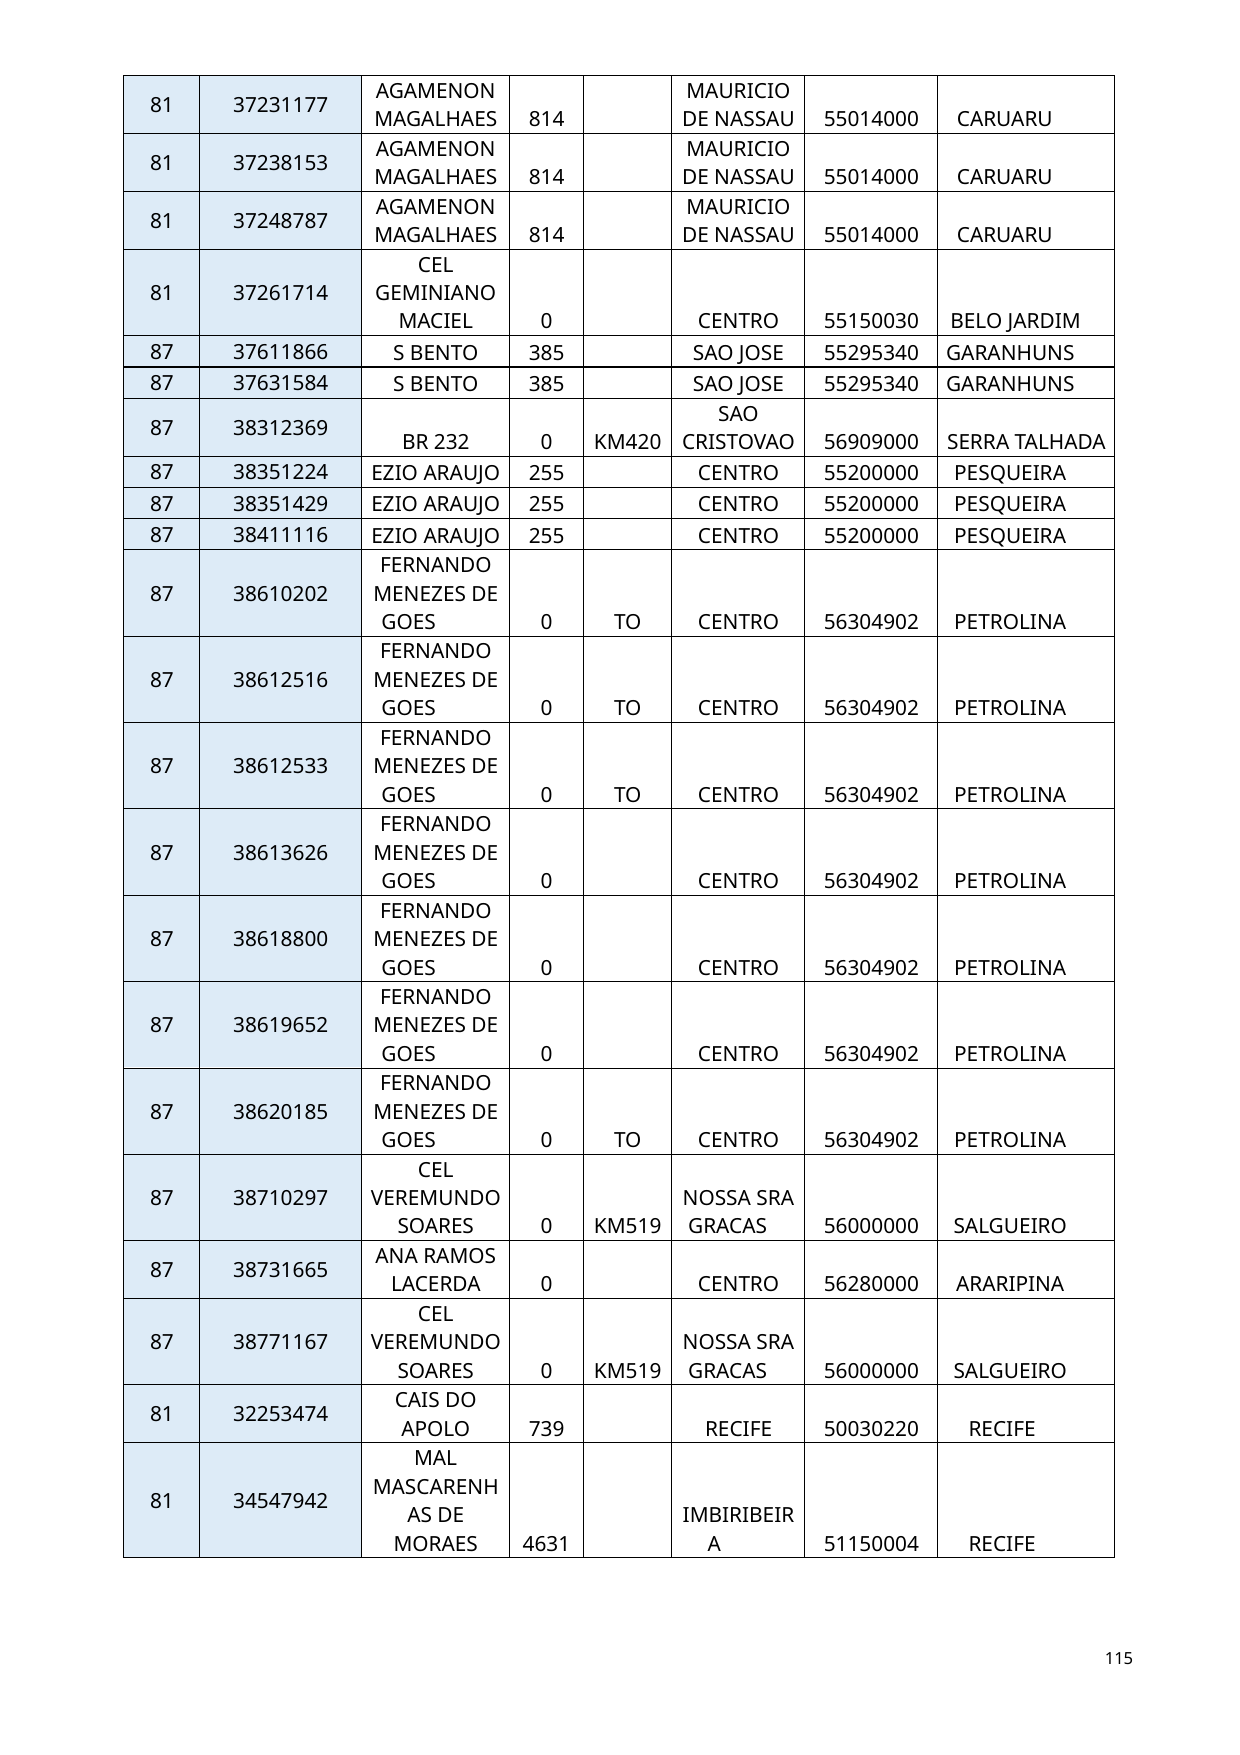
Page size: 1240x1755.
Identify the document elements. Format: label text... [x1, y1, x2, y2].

table_cell 56304902 [805, 550, 937, 636]
table_cell 55200000 [805, 488, 937, 518]
table_cell 87 [124, 336, 199, 366]
table_cell 55295340 [805, 336, 937, 366]
table_cell 38771167 [200, 1299, 361, 1384]
table_cell PESQUEIRA [938, 457, 1114, 487]
table_cell 81 [124, 134, 199, 191]
table_cell [584, 192, 671, 249]
table_cell 814 [510, 134, 583, 191]
table_cell 87 [124, 368, 199, 398]
table_cell 55200000 [805, 457, 937, 487]
table_cell 51150004 [805, 1443, 937, 1557]
table_cell CAIS DO APOLO [362, 1385, 509, 1442]
table_cell 37238153 [200, 134, 361, 191]
table_cell FERNANDO MENEZES DE GOES [362, 809, 509, 895]
table_cell 814 [510, 192, 583, 249]
table_cell 0 [510, 399, 583, 456]
table_cell 38618800 [200, 896, 361, 981]
table_cell CENTRO [672, 723, 804, 808]
table_cell 38351429 [200, 488, 361, 518]
table_cell GARANHUNS [938, 368, 1114, 398]
table_cell 87 [124, 519, 199, 549]
table_cell CENTRO [672, 1069, 804, 1154]
table_cell RECIFE [938, 1385, 1114, 1442]
table_cell 56000000 [805, 1155, 937, 1240]
table_cell FERNANDO MENEZES DE GOES [362, 982, 509, 1067]
table_cell 0 [510, 809, 583, 895]
table_cell 81 [124, 1443, 199, 1557]
table_cell 55014000 [805, 76, 937, 133]
table_cell PETROLINA [938, 550, 1114, 636]
table_cell TO [584, 723, 671, 808]
table_cell 38731665 [200, 1241, 361, 1298]
table_cell NOSSA SRA GRACAS [672, 1299, 804, 1384]
table_cell 56909000 [805, 399, 937, 456]
table_cell 87 [124, 637, 199, 722]
table_cell CENTRO [672, 550, 804, 636]
table_cell MAURICIO DE NASSAU [672, 192, 804, 249]
table_cell 37611866 [200, 336, 361, 366]
table_cell 56280000 [805, 1241, 937, 1298]
table_cell BELO JARDIM [938, 250, 1114, 335]
table_cell 385 [510, 368, 583, 398]
table_cell SALGUEIRO [938, 1155, 1114, 1240]
table_cell TO [584, 637, 671, 722]
table_cell 87 [124, 488, 199, 518]
table_cell 32253474 [200, 1385, 361, 1442]
table_cell KM519 [584, 1155, 671, 1240]
table_cell CEL GEMINIANO MACIEL [362, 250, 509, 335]
table_cell CENTRO [672, 250, 804, 335]
table_cell 814 [510, 76, 583, 133]
table_cell 0 [510, 250, 583, 335]
table_cell 0 [510, 550, 583, 636]
table_cell 55150030 [805, 250, 937, 335]
table_cell 38620185 [200, 1069, 361, 1154]
table_cell CENTRO [672, 982, 804, 1067]
table_cell RECIFE [672, 1385, 804, 1442]
table_cell 87 [124, 1241, 199, 1298]
table_cell 37261714 [200, 250, 361, 335]
table_cell 385 [510, 336, 583, 366]
table_cell 55200000 [805, 519, 937, 549]
table_cell [584, 1385, 671, 1442]
table_cell 4631 [510, 1443, 583, 1557]
table_cell AGAMENON MAGALHAES [362, 76, 509, 133]
table_cell [584, 519, 671, 549]
table_cell PETROLINA [938, 896, 1114, 981]
table_cell 38610202 [200, 550, 361, 636]
table_cell CENTRO [672, 488, 804, 518]
table_cell ANA RAMOS LACERDA [362, 1241, 509, 1298]
table_cell MAL MASCARENHAS DE MORAES [362, 1443, 509, 1557]
table_cell [584, 457, 671, 487]
table_cell EZIO ARAUJO [362, 457, 509, 487]
table_cell 37248787 [200, 192, 361, 249]
table_cell PETROLINA [938, 1069, 1114, 1154]
table_cell 38312369 [200, 399, 361, 456]
table_cell [584, 336, 671, 366]
table_cell 0 [510, 982, 583, 1067]
table_cell CENTRO [672, 457, 804, 487]
table_cell 0 [510, 723, 583, 808]
table_cell 87 [124, 1155, 199, 1240]
table_cell 87 [124, 809, 199, 895]
table_cell 38612533 [200, 723, 361, 808]
table_cell 37631584 [200, 368, 361, 398]
table_cell 81 [124, 76, 199, 133]
table_cell 37231177 [200, 76, 361, 133]
table_cell ARARIPINA [938, 1241, 1114, 1298]
table_cell 0 [510, 896, 583, 981]
table_cell 56000000 [805, 1299, 937, 1384]
table_cell CENTRO [672, 637, 804, 722]
table_cell 0 [510, 1299, 583, 1384]
table_cell 81 [124, 1385, 199, 1442]
table_cell 38351224 [200, 457, 361, 487]
table_cell 87 [124, 550, 199, 636]
table_cell EZIO ARAUJO [362, 519, 509, 549]
table_cell 87 [124, 896, 199, 981]
table_cell 55014000 [805, 134, 937, 191]
table_cell CENTRO [672, 809, 804, 895]
table_cell 255 [510, 488, 583, 518]
table_cell SAO JOSE [672, 368, 804, 398]
table_cell CARUARU [938, 134, 1114, 191]
table_cell 56304902 [805, 723, 937, 808]
table_cell CENTRO [672, 896, 804, 981]
table_cell 87 [124, 457, 199, 487]
table_cell PETROLINA [938, 809, 1114, 895]
table_cell 0 [510, 1241, 583, 1298]
table_cell 87 [124, 399, 199, 456]
table_cell 38411116 [200, 519, 361, 549]
table_cell [584, 1443, 671, 1557]
table_cell TO [584, 1069, 671, 1154]
table_cell [584, 1241, 671, 1298]
table_cell [584, 134, 671, 191]
table_cell [584, 809, 671, 895]
table_cell FERNANDO MENEZES DE GOES [362, 550, 509, 636]
table_cell SERRA TALHADA [938, 399, 1114, 456]
table_cell PESQUEIRA [938, 488, 1114, 518]
table_cell S BENTO [362, 368, 509, 398]
table_cell 56304902 [805, 1069, 937, 1154]
table_cell 87 [124, 1069, 199, 1154]
table_cell 87 [124, 982, 199, 1067]
table_cell CARUARU [938, 76, 1114, 133]
table_cell 739 [510, 1385, 583, 1442]
table_cell PESQUEIRA [938, 519, 1114, 549]
table_cell FERNANDO MENEZES DE GOES [362, 637, 509, 722]
table_cell CENTRO [672, 519, 804, 549]
table_cell 34547942 [200, 1443, 361, 1557]
table_cell CENTRO [672, 1241, 804, 1298]
table_cell [584, 488, 671, 518]
table_cell PETROLINA [938, 723, 1114, 808]
table_cell 38612516 [200, 637, 361, 722]
table_cell 87 [124, 1299, 199, 1384]
table_cell BR 232 [362, 399, 509, 456]
table_cell 56304902 [805, 809, 937, 895]
table_cell CEL VEREMUNDO SOARES [362, 1155, 509, 1240]
table_cell CARUARU [938, 192, 1114, 249]
table_cell 255 [510, 457, 583, 487]
table_cell EZIO ARAUJO [362, 488, 509, 518]
table_cell GARANHUNS [938, 336, 1114, 366]
table_cell 56304902 [805, 637, 937, 722]
table_cell SALGUEIRO [938, 1299, 1114, 1384]
table_cell 56304902 [805, 982, 937, 1067]
table_cell AGAMENON MAGALHAES [362, 192, 509, 249]
table_cell 38710297 [200, 1155, 361, 1240]
table_cell MAURICIO DE NASSAU [672, 76, 804, 133]
table_cell [584, 982, 671, 1067]
table_cell RECIFE [938, 1443, 1114, 1557]
table_cell 0 [510, 1069, 583, 1154]
table_cell IMBIRIBEIRA [672, 1443, 804, 1557]
table_cell FERNANDO MENEZES DE GOES [362, 1069, 509, 1154]
table_cell 56304902 [805, 896, 937, 981]
table_cell [584, 76, 671, 133]
table_cell NOSSA SRA GRACAS [672, 1155, 804, 1240]
table_cell FERNANDO MENEZES DE GOES [362, 723, 509, 808]
table_cell 0 [510, 1155, 583, 1240]
table_cell 55295340 [805, 368, 937, 398]
table_cell 50030220 [805, 1385, 937, 1442]
table_cell [584, 250, 671, 335]
table_cell KM519 [584, 1299, 671, 1384]
table_cell 87 [124, 723, 199, 808]
table_cell 0 [510, 637, 583, 722]
table_cell MAURICIO DE NASSAU [672, 134, 804, 191]
table_cell 55014000 [805, 192, 937, 249]
table_cell 38619652 [200, 982, 361, 1067]
table_cell [584, 368, 671, 398]
table_cell S BENTO [362, 336, 509, 366]
table_cell 81 [124, 192, 199, 249]
table_cell AGAMENON MAGALHAES [362, 134, 509, 191]
table_cell 81 [124, 250, 199, 335]
table_cell PETROLINA [938, 637, 1114, 722]
table_cell TO [584, 550, 671, 636]
table_cell SAO JOSE [672, 336, 804, 366]
table_cell CEL VEREMUNDO SOARES [362, 1299, 509, 1384]
table_cell KM420 [584, 399, 671, 456]
table_cell 38613626 [200, 809, 361, 895]
table_cell [584, 896, 671, 981]
table_cell FERNANDO MENEZES DE GOES [362, 896, 509, 981]
table_cell 255 [510, 519, 583, 549]
table_cell SAO CRISTOVAO [672, 399, 804, 456]
table_cell PETROLINA [938, 982, 1114, 1067]
